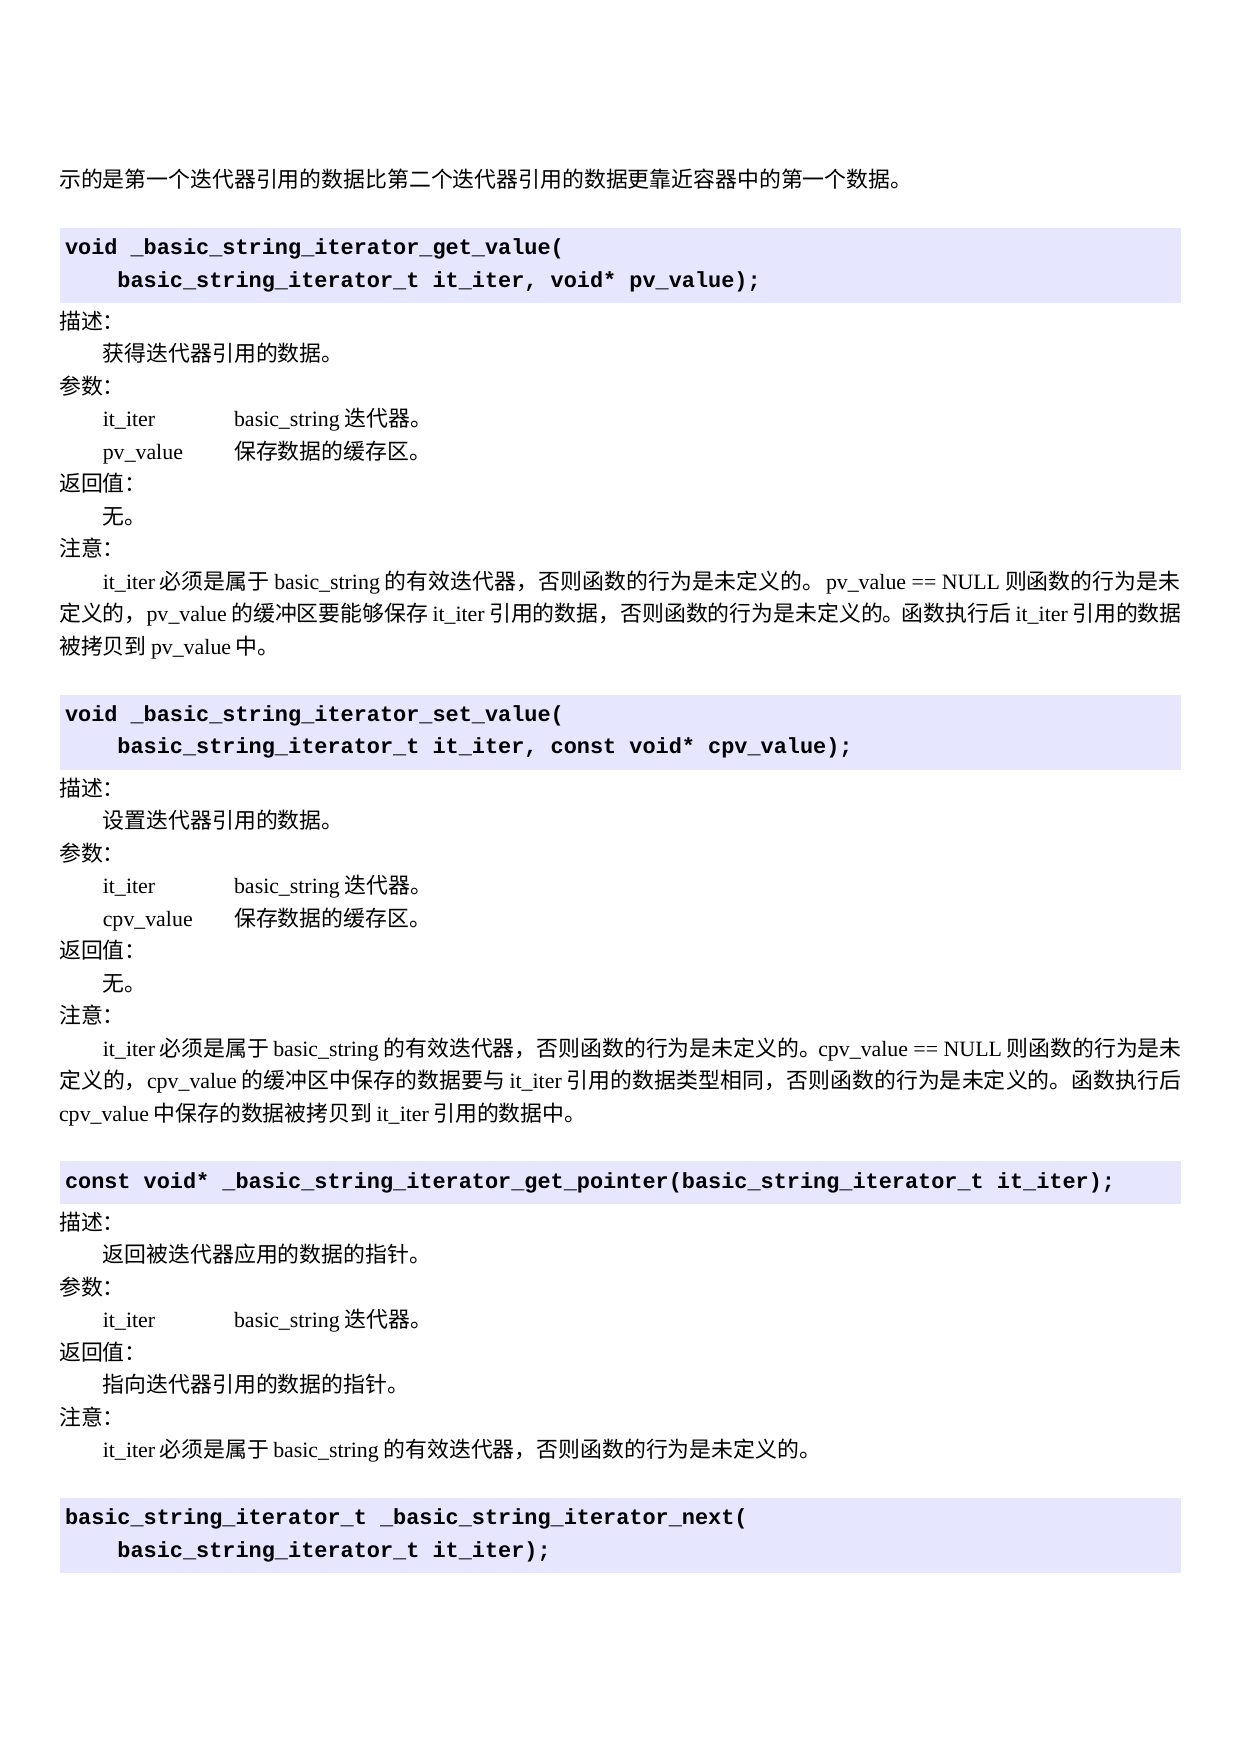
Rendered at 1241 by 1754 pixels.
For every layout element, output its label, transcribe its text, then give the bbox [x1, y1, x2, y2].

table_header basic_string_iterator_t _basic_string_iterator_next( basic_string_iterator_t it_iter); [60, 1498, 1181, 1573]
text pv_value 保存数据的缓存区。 [59, 433, 1181, 466]
text 参数： [59, 1269, 1181, 1302]
text it_iter必须是属于basic_string的有效迭代器，否则函数的行为是未定义的。 [59, 1432, 1181, 1464]
text 无。 [59, 498, 1181, 531]
text it_iter basic_string迭代器。 [59, 1302, 1181, 1334]
text 示的是第一个迭代器引用的数据比第二个迭代器引用的数据更靠近容器中的第一个数据。 [59, 162, 1181, 194]
text 获得迭代器引用的数据。 [59, 336, 1181, 368]
text 返回值： [59, 933, 1181, 965]
text 设置迭代器引用的数据。 [59, 803, 1181, 835]
text 参数： [59, 835, 1181, 868]
text 指向迭代器引用的数据的指针。 [59, 1367, 1181, 1399]
text cpv_value 保存数据的缓存区。 [59, 900, 1181, 933]
text it_iter必须是属于basic_string的有效迭代器，否则函数的行为是未定义的。pv_value == NULL则函数的行为是未定义的，pv_value的缓冲区要能够保存it_iter引用的数据，否则函数的行为是未定义的。函数执行后it_iter引用的数据被拷贝到pv_value中。 [59, 563, 1181, 661]
text 注意： [59, 1399, 1181, 1432]
text 返回值： [59, 466, 1181, 498]
text 参数： [59, 368, 1181, 401]
table_header void _basic_string_iterator_get_value( basic_string_iterator_t it_iter, void* pv_value); [60, 228, 1181, 303]
text 返回被迭代器应用的数据的指针。 [59, 1237, 1181, 1269]
text it_iter必须是属于basic_string的有效迭代器，否则函数的行为是未定义的。cpv_value == NULL则函数的行为是未定义的，cpv_value的缓冲区中保存的数据要与it_iter引用的数据类型相同，否则函数的行为是未定义的。函数执行后cpv_value中保存的数据被拷贝到it_iter引用的数据中。 [59, 1030, 1181, 1128]
text 描述： [59, 305, 1181, 336]
text it_iter basic_string迭代器。 [59, 868, 1181, 900]
text 描述： [59, 1205, 1181, 1237]
text 注意： [59, 531, 1181, 563]
text 注意： [59, 998, 1181, 1030]
text it_iter basic_string迭代器。 [59, 401, 1181, 433]
text 描述： [59, 771, 1181, 803]
table_header void _basic_string_iterator_set_value( basic_string_iterator_t it_iter, const void* cpv_value); [60, 695, 1181, 770]
table_header const void* _basic_string_iterator_get_pointer(basic_string_iterator_t it_iter); [60, 1161, 1181, 1204]
text 返回值： [59, 1334, 1181, 1367]
text 无。 [59, 965, 1181, 998]
